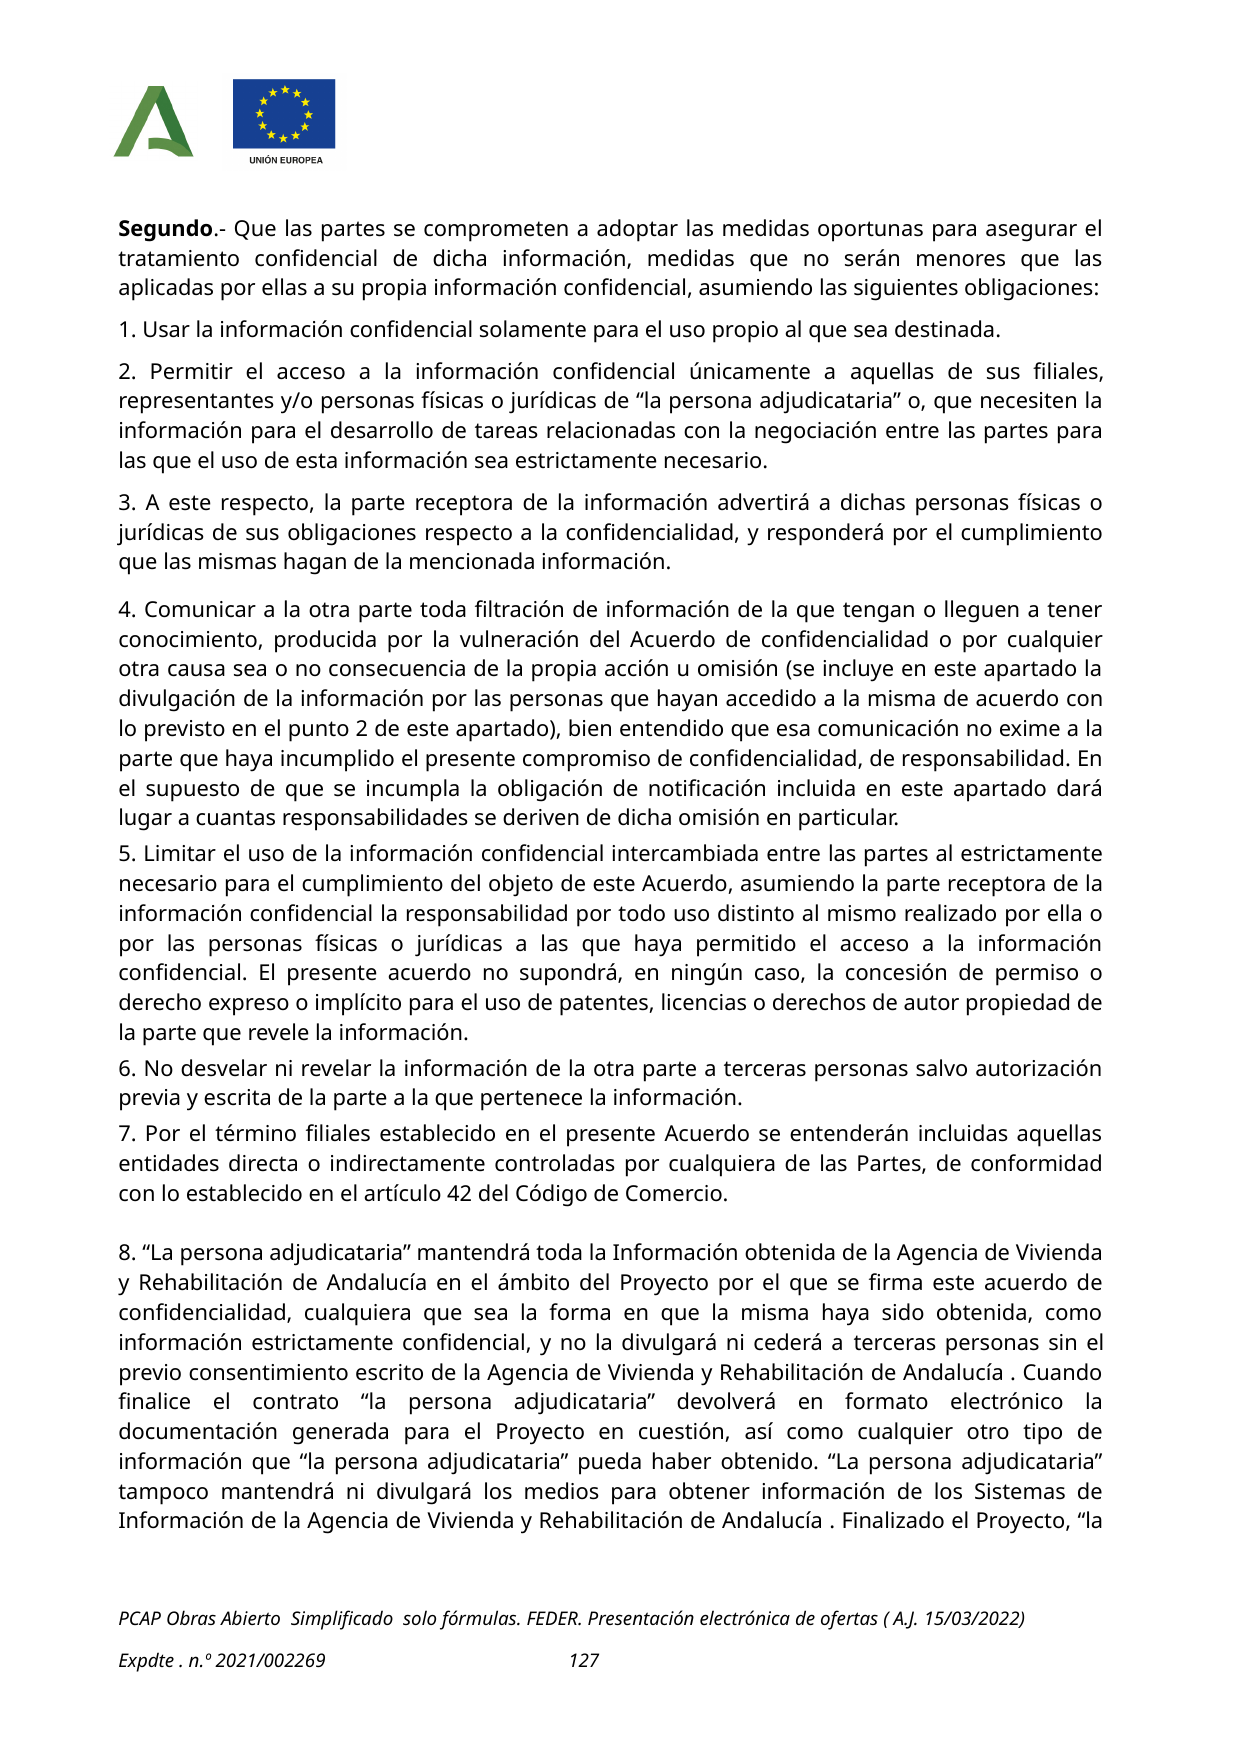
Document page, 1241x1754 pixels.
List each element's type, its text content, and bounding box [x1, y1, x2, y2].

text 2. Permitir el acceso a la información confidencial únicamente a aquellas de sus filiales, representantes y/o personas físicas o jurídicas de “la persona adjudicataria” o, que necesiten la información para el desarrollo de tareas relacionadas con la negociación entre las partes para las que el uso de esta información sea estrictamente necesario. [118, 356, 1104, 475]
text 1. Usar la información confidencial solamente para el uso propio al que sea destinada. [118, 314, 1104, 344]
text 6. No desvelar ni revelar la información de la otra parte a terceras personas salvo autorización previa y escrita de la parte a la que pertenece la información. [118, 1053, 1104, 1112]
text Segundo.- Que las partes se comprometen a adoptar las medidas oportunas para asegurar el tratamiento confidencial de dicha información, medidas que no serán menores que las aplicadas por ellas a su propia información confidencial, asumiendo las siguientes obligaciones: [118, 213, 1104, 302]
text 8. “La persona adjudicataria” mantendrá toda la Información obtenida de la Agencia de Vivienda y Rehabilitación de Andalucía en el ámbito del Proyecto por el que se firma este acuerdo de confidencialidad, cualquiera que sea la forma en que la misma haya sido obtenida, como información estrictamente confidencial, y no la divulgará ni cederá a terceras personas sin el previo consentimiento escrito de la Agencia de Vivienda y Rehabilitación de Andalucía . Cuando finalice el contrato “la persona adjudicataria” devolverá en formato electrónico la documentación generada para el Proyecto en cuestión, así como cualquier otro tipo de información que “la persona adjudicataria” pueda haber obtenido. “La persona adjudicataria” tampoco mantendrá ni divulgará los medios para obtener información de los Sistemas de Información de la Agencia de Vivienda y Rehabilitación de Andalucía . Finalizado el Proyecto, “la [118, 1237, 1104, 1535]
picture [109, 81, 198, 161]
text 3. A este respecto, la parte receptora de la información advertirá a dichas personas físicas o jurídicas de sus obligaciones respecto a la confidencialidad, y responderá por el cumplimiento que las mismas hagan de la mencionada información. [118, 487, 1104, 576]
text 4. Comunicar a la otra parte toda filtración de información de la que tengan o lleguen a tener conocimiento, producida por la vulneración del Acuerdo de confidencialidad o por cualquier otra causa sea o no consecuencia de la propia acción u omisión (se incluye en este apartado la divulgación de la información por las personas que hayan accedido a la misma de acuerdo con lo previsto en el punto 2 de este apartado), bien entendido que esa comunicación no exime a la parte que haya incumplido el presente compromiso de confidencialidad, de responsabilidad. En el supuesto de que se incumpla la obligación de notificación incluida en este apartado dará lugar a cuantas responsabilidades se deriven de dicha omisión en particular. [118, 594, 1104, 832]
text 7. Por el término filiales establecido en el presente Acuerdo se entenderán incluidas aquellas entidades directa o indirectamente controladas por cualquiera de las Partes, de conformidad con lo establecido en el artículo 42 del Código de Comercio. [118, 1118, 1104, 1207]
text 5. Limitar el uso de la información confidencial intercambiada entre las partes al estrictamente necesario para el cumplimiento del objeto de este Acuerdo, asumiendo la parte receptora de la información confidencial la responsabilidad por todo uso distinto al mismo realizado por ella o por las personas físicas o jurídicas a las que haya permitido el acceso a la información confidencial. El presente acuerdo no supondrá, en ningún caso, la concesión de permiso o derecho expreso o implícito para el uso de patentes, licencias o derechos de autor propiedad de la parte que revele la información. [118, 838, 1104, 1047]
picture [221, 73, 347, 171]
